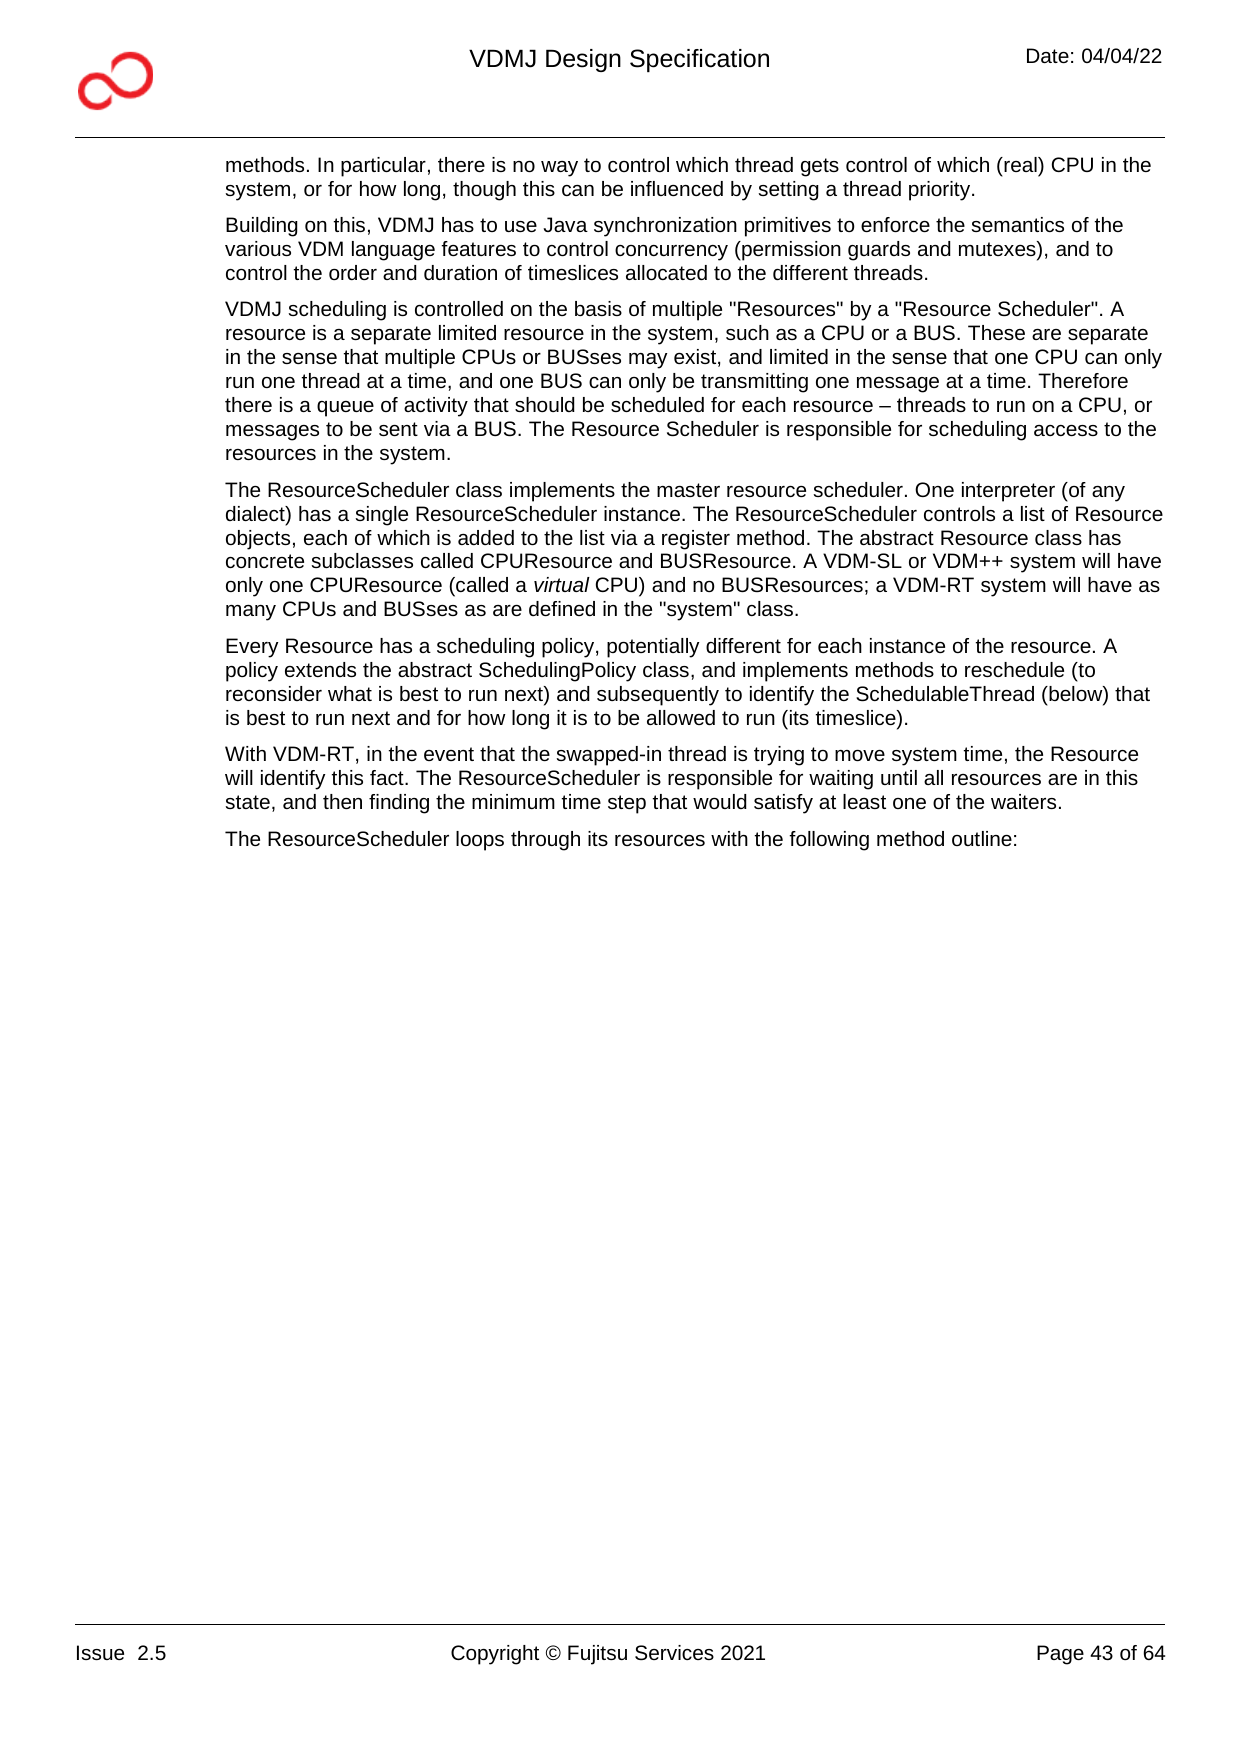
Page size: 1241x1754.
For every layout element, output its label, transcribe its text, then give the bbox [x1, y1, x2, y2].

text methods. In particular, there is no way to control which thread gets control of which (real) CPU in the system, or for how long, though this can be influenced by setting a thread priority. [225, 153, 1165, 201]
text The ResourceScheduler class implements the master resource scheduler. One interpreter (of any dialect) has a single ResourceScheduler instance. The ResourceScheduler controls a list of Resource objects, each of which is added to the list via a register method. The abstract Resource class has concrete subclasses called CPUResource and BUSResource. A VDM-SL or VDM++ system will have only one CPUResource (called a virtual CPU) and no BUSResources; a VDM-RT system will have as many CPUs and BUSses as are defined in the "system" class. [225, 478, 1165, 622]
text The ResourceScheduler loops through its resources with the following method outline: [225, 827, 1165, 851]
text Every Resource has a scheduling policy, potentially different for each instance of the resource. A policy extends the abstract SchedulingPolicy class, and implements methods to reschedule (to reconsider what is best to run next) and subsequently to identify the SchedulableThread (below) that is best to run next and for how long it is to be allowed to run (its timeslice). [225, 634, 1165, 730]
text Building on this, VDMJ has to use Java synchronization primitives to enforce the semantics of the various VDM language features to control concurrency (permission guards and mutexes), and to control the order and duration of timeslices allocated to the different threads. [225, 213, 1165, 285]
text VDMJ scheduling is controlled on the basis of multiple "Resources" by a "Resource Scheduler". A resource is a separate limited resource in the system, such as a CPU or a BUS. These are separate in the sense that multiple CPUs or BUSses may exist, and limited in the sense that one CPU can only run one thread at a time, and one BUS can only be transmitting one message at a time. Therefore there is a queue of activity that should be scheduled for each resource – threads to run on a CPU, or messages to be sent via a BUS. The Resource Scheduler is responsible for scheduling access to the resources in the system. [225, 298, 1165, 465]
picture [78, 44, 153, 120]
text With VDM-RT, in the event that the swapped-in thread is trying to move system time, the Resource will identify this fact. The ResourceScheduler is responsible for waiting until all resources are in this state, and then finding the minimum time step that would satisfy at least one of the waiters. [225, 742, 1165, 814]
